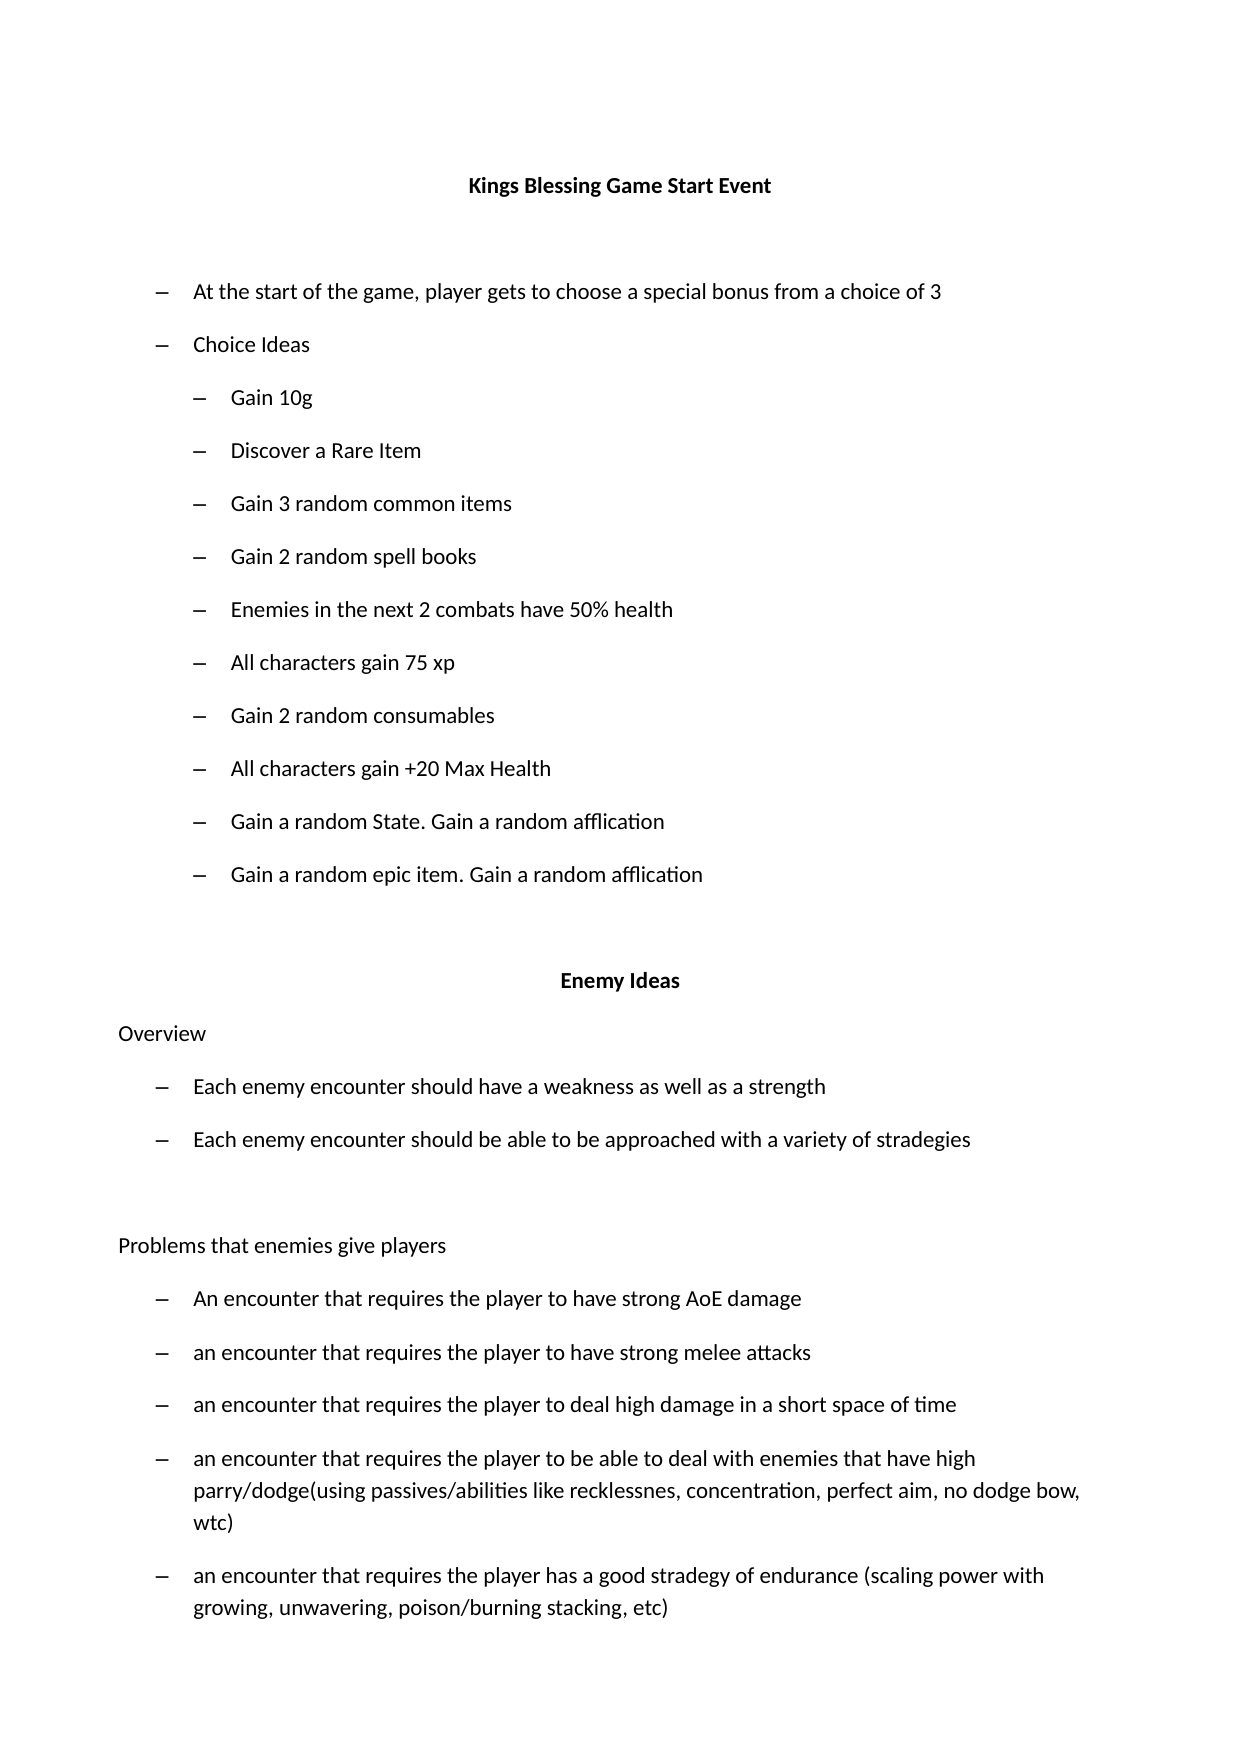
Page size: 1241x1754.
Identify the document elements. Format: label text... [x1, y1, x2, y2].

list Gain 10g [193, 383, 1122, 411]
text Enemy Ideas [118, 966, 1122, 994]
list Gain 3 random common items [193, 489, 1122, 517]
list At the start of the game, player gets to choose a special bonus from a choice of 3 [156, 277, 1122, 305]
list Gain 2 random consumables [193, 701, 1122, 729]
list All characters gain +20 Max Health [193, 754, 1122, 782]
list an encounter that requires the player has a good stradegy of endurance (scaling power with growing, unwavering, poison/burning stacking, etc) [156, 1561, 1122, 1621]
list Discover a Rare Item [193, 436, 1122, 464]
list an encounter that requires the player to be able to deal with enemies that have high parry/dodge(using passives/abilities like recklessnes, concentration, perfect aim, no dodge bow, wtc) [156, 1444, 1122, 1536]
list All characters gain 75 xp [193, 648, 1122, 676]
list Gain a random epic item. Gain a random afflication [193, 860, 1122, 888]
list an encounter that requires the player to deal high damage in a short space of time [156, 1391, 1122, 1419]
text Kings Blessing Game Start Event [118, 171, 1122, 199]
list Choice Ideas [156, 330, 1122, 358]
list an encounter that requires the player to have strong melee attacks [156, 1338, 1122, 1366]
list Each enemy encounter should be able to be approached with a variety of stradegies [156, 1126, 1122, 1153]
list Enemies in the next 2 combats have 50% health [193, 595, 1122, 623]
list Each enemy encounter should have a weakness as well as a strength [156, 1072, 1122, 1101]
text Overview [118, 1019, 1122, 1047]
list Gain a random State. Gain a random afflication [193, 807, 1122, 835]
list Gain 2 random spell books [193, 542, 1122, 570]
text Problems that enemies give players [118, 1232, 1122, 1259]
list An encounter that requires the player to have strong AoE damage [156, 1284, 1122, 1313]
